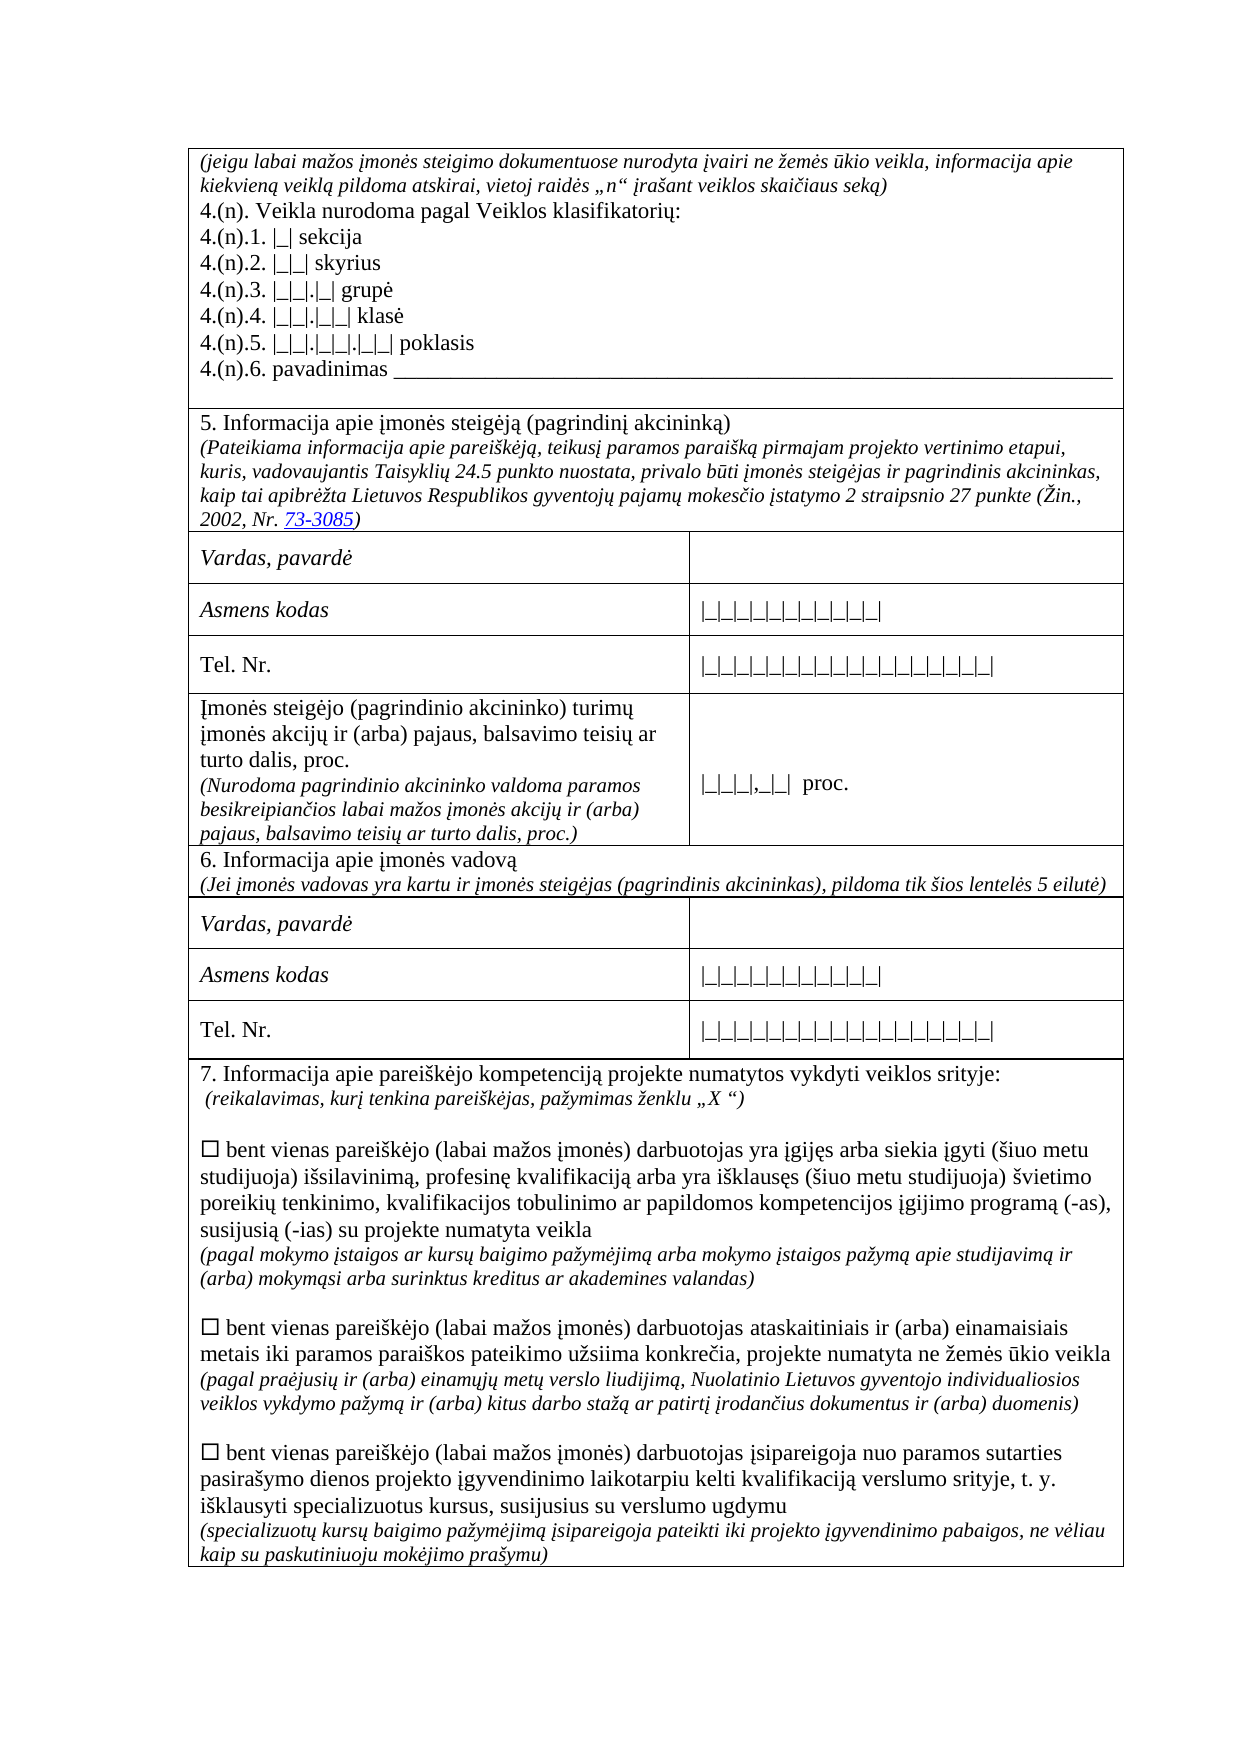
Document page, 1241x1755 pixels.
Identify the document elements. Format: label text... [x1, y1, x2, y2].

table_cell 6. Informacija apie įmonės vadovą (Jei įmonės vadovas yra kartu ir įmonės steigėjas (pagrindinis akcininkas), pildoma tik šios lentelės 5 eilutė) [189, 846, 1123, 896]
table_cell [690, 532, 1123, 583]
table_cell Asmens kodas [189, 584, 689, 635]
table_cell |_|_|_|_|_|_|_|_|_|_|_|_|_|_|_|_|_|_| [690, 636, 1123, 693]
table_cell [690, 898, 1123, 948]
table_cell |_|_|_|_|_|_|_|_|_|_|_| [690, 584, 1123, 635]
table_cell Asmens kodas [189, 949, 689, 1000]
table_cell Tel. Nr. [189, 1001, 689, 1058]
table_cell Vardas, pavardė [189, 898, 689, 948]
table_cell |_|_|_|,_|_|proc. [690, 694, 1123, 845]
table_cell Tel. Nr. [189, 636, 689, 693]
table_cell Įmonės steigėjo (pagrindinio akcininko) turimų įmonės akcijų ir (arba) pajaus, balsavimo teisių ar turto dalis, proc. (Nurodoma pagrindinio akcininko valdoma paramos besikreipiančios labai mažos įmonės akcijų ir (arba) pajaus, balsavimo teisių ar turto dalis, proc.) [189, 694, 689, 845]
table_cell 7. Informacija apie pareiškėjo kompetenciją projekte numatytos vykdyti veiklos srityje: (reikalavimas, kurį tenkina pareiškėjas, pažymimas ženklu „X “)  bent vienas pareiškėjo (labai mažos įmonės) darbuotojas yra įgijęs arba siekia įgyti (šiuo metu studijuoja) išsilavinimą, profesinę kvalifikaciją arba yra išklausęs (šiuo metu studijuoja) švietimo poreikių tenkinimo, kvalifikacijos tobulinimo ar papildomos kompetencijos įgijimo programą (-as), susijusią (-ias) su projekte numatyta veikla (pagal mokymo įstaigos ar kursų baigimo pažymėjimą arba mokymo įstaigos pažymą apie studijavimą ir (arba) mokymąsi arba surinktus kreditus ar akademines valandas)  bent vienas pareiškėjo (labai mažos įmonės) darbuotojas ataskaitiniais ir (arba) einamaisiais metais iki paramos paraiškos pateikimo užsiima konkrečia, projekte numatyta ne žemės ūkio veikla (pagal praėjusių ir (arba) einamųjų metų verslo liudijimą, Nuolatinio Lietuvos gyventojo individualiosios veiklos vykdymo pažymą ir (arba) kitus darbo stažą ar patirtį įrodančius dokumentus ir (arba) duomenis)  bent vienas pareiškėjo (labai mažos įmonės) darbuotojas įsipareigoja nuo paramos sutarties pasirašymo dienos projekto įgyvendinimo laikotarpiu kelti kvalifikaciją verslumo srityje, t. y. išklausyti specializuotus kursus, susijusius su verslumo ugdymu (specializuotų kursų baigimo pažymėjimą įsipareigoja pateikti iki projekto įgyvendinimo pabaigos, ne vėliau kaip su paskutiniuoju mokėjimo prašymu) [189, 1060, 1123, 1566]
table_cell 5. Informacija apie įmonės steigėją (pagrindinį akcininką) (Pateikiama informacija apie pareiškėją, teikusį paramos paraišką pirmajam projekto vertinimo etapui, kuris, vadovaujantis Taisyklių 24.5 punkto nuostata, privalo būti įmonės steigėjas ir pagrindinis akcininkas, kaip tai apibrėžta Lietuvos Respublikos gyventojų pajamų mokesčio įstatymo 2 straipsnio 27 punkte (Žin., 2002, Nr. 73-3085) [189, 409, 1123, 531]
table_cell Vardas, pavardė [189, 532, 689, 583]
table_cell (jeigu labai mažos įmonės steigimo dokumentuose nurodyta įvairi ne žemės ūkio veikla, informacija apie kiekvieną veiklą pildoma atskirai, vietoj raidės „n“ įrašant veiklos skaičiaus seką) 4.(n). Veikla nurodoma pagal Veiklos klasifikatorių: 4.(n).1. |_| sekcija 4.(n).2. |_|_| skyrius 4.(n).3. |_|_|.|_| grupė 4.(n).4. |_|_|.|_|_| klasė 4.(n).5. |_|_|.|_|_|.|_|_| poklasis 4.(n).6. pavadinimas [189, 149, 1123, 408]
table_cell |_|_|_|_|_|_|_|_|_|_|_| [690, 949, 1123, 1000]
table_cell |_|_|_|_|_|_|_|_|_|_|_|_|_|_|_|_|_|_| [690, 1001, 1123, 1058]
